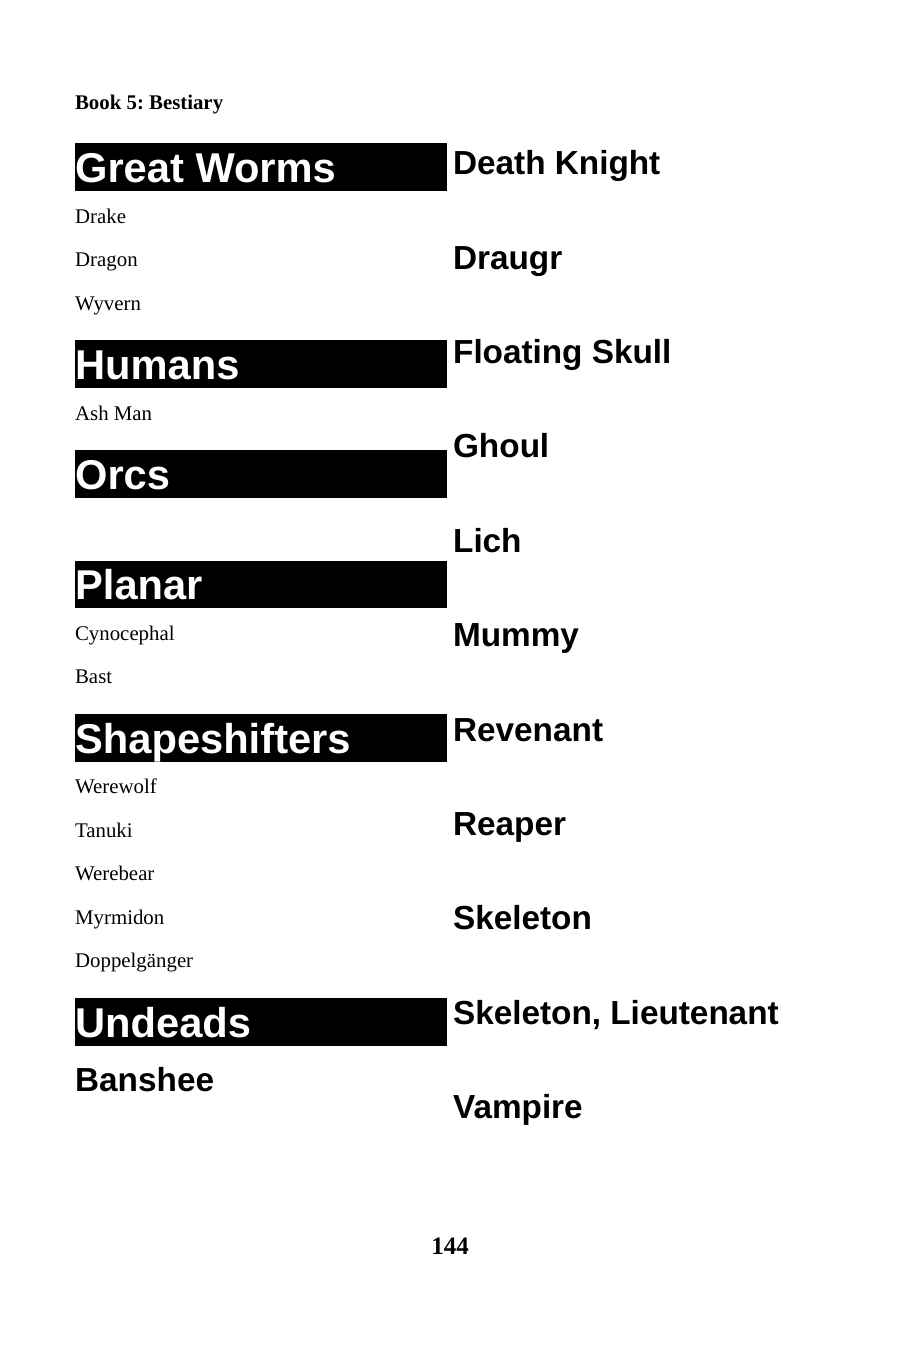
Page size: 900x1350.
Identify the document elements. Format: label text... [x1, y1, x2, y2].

subtitle Ghoul [453, 426, 825, 465]
text Cynocephal [75, 621, 447, 645]
subtitle Vampire [453, 1087, 825, 1126]
text Myrmidon [75, 905, 447, 929]
text Werewolf [75, 774, 447, 798]
subtitle Orcs [75, 450, 447, 498]
subtitle Planar [75, 561, 447, 608]
subtitle Great Worms [75, 143, 447, 191]
subtitle Revenant [453, 709, 825, 748]
subtitle Banshee [75, 1060, 447, 1099]
text Wyvern [75, 291, 447, 315]
text Bast [75, 664, 447, 688]
subtitle Mummy [453, 615, 825, 654]
text Ash Man [75, 401, 447, 425]
text Werebear [75, 861, 447, 885]
subtitle Reaper [453, 804, 825, 842]
text Doppelgänger [75, 948, 447, 972]
subtitle Undeads [75, 998, 447, 1046]
text Dragon [75, 247, 447, 271]
subtitle Shapeshifters [75, 714, 447, 762]
subtitle Skeleton, Lieutenant [453, 993, 825, 1031]
subtitle Skeleton [453, 898, 825, 937]
subtitle Death Knight [453, 143, 825, 182]
text Tanuki [75, 818, 447, 842]
subtitle Humans [75, 340, 447, 388]
subtitle Lich [453, 521, 825, 559]
subtitle Draugr [453, 238, 825, 276]
subtitle Floating Skull [453, 332, 825, 371]
text Drake [75, 204, 447, 228]
